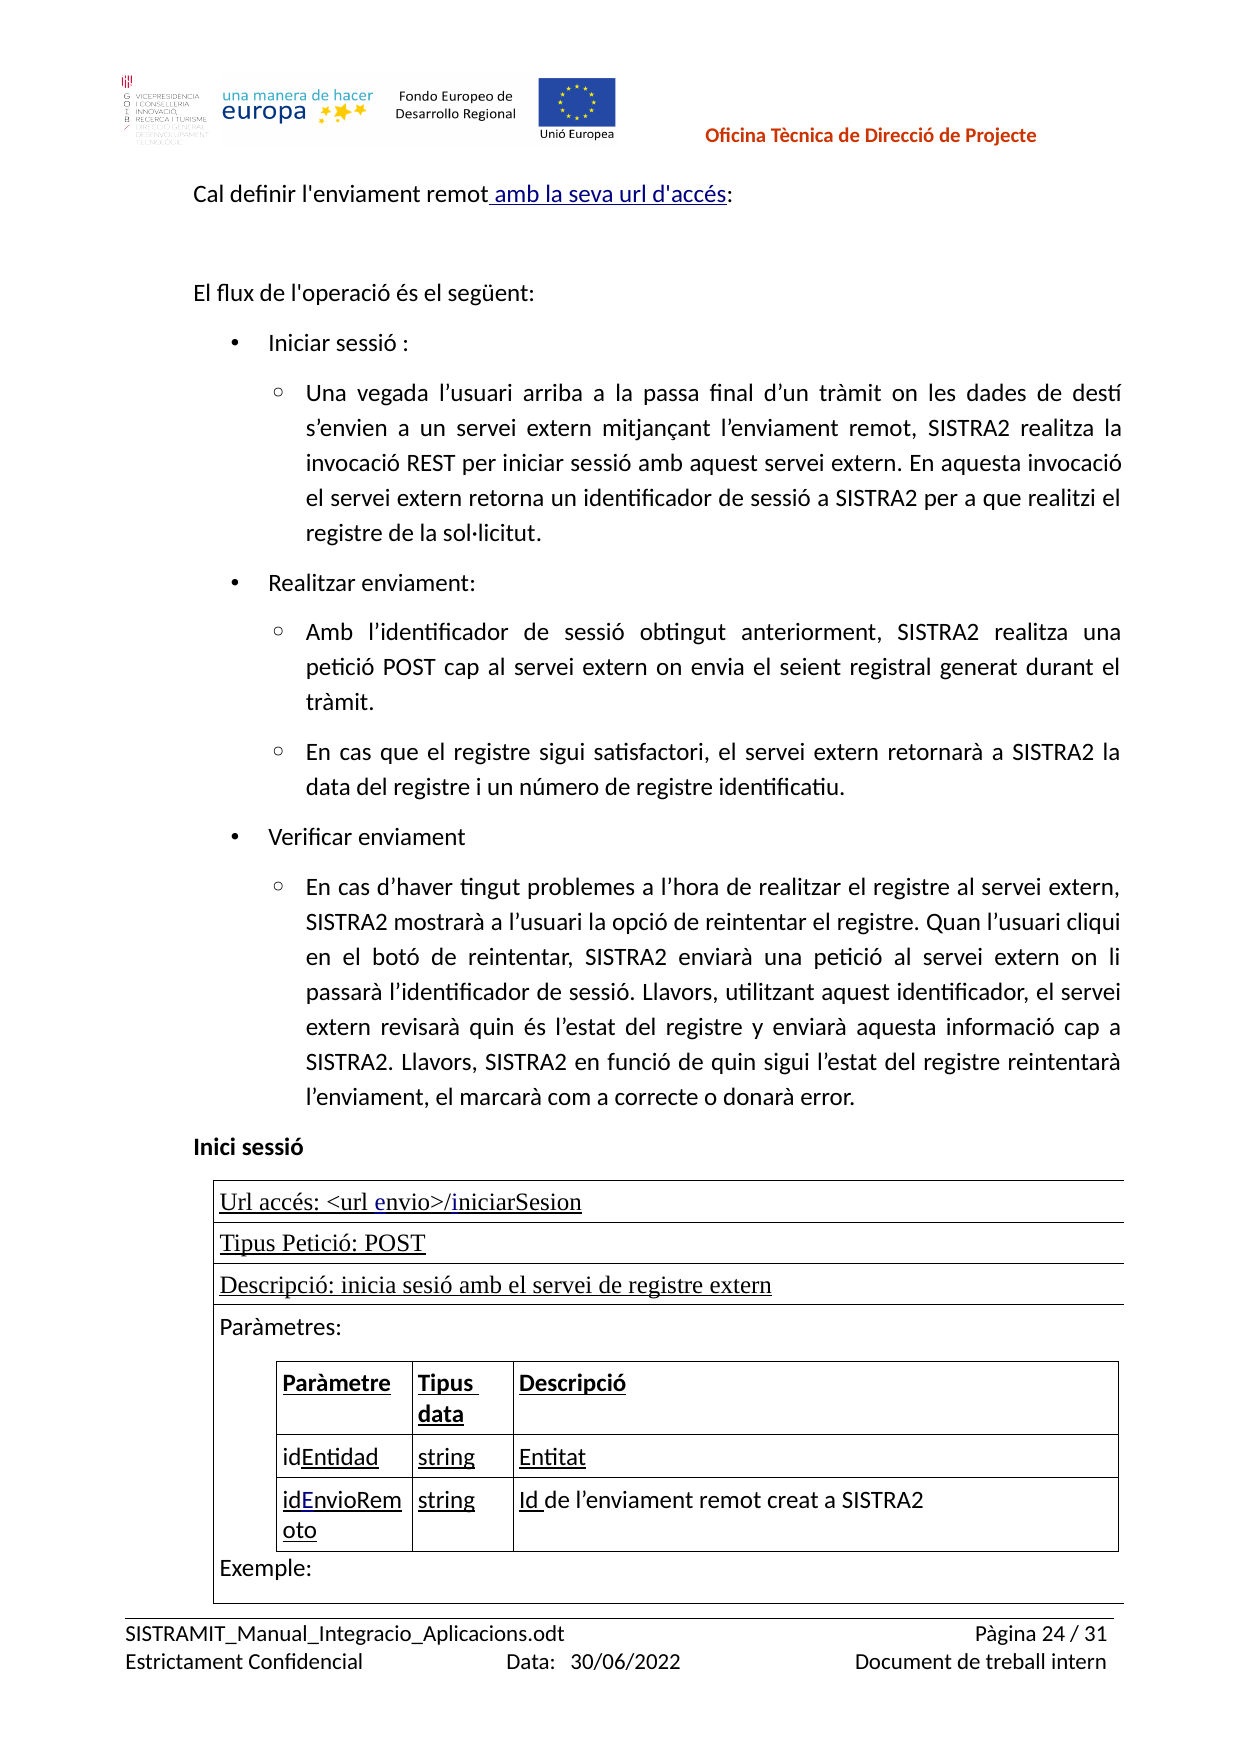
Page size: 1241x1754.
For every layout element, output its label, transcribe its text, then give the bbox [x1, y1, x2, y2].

list En cas que el registre sigui satisfactori, el servei extern retornarà a SISTRA2 la data del registre i un número de registre identificatiu. [268, 736, 1122, 802]
table_cell Paràmetres: Exemple: [214, 1305, 1124, 1603]
table_cell idEntidad [277, 1435, 412, 1477]
text Inici sessió [118, 1131, 1122, 1161]
table_header Paràmetre [277, 1362, 412, 1434]
table_cell string [413, 1478, 513, 1551]
list Realitzar enviament: [231, 567, 1122, 597]
list Una vegada l’usuari arriba a la passa final d’un tràmit on les dades de destí s’envien a un servei extern mitjançant l’enviament remot, SISTRA2 realitza la invocació REST per iniciar sessió amb aquest servei extern. En aquesta invocació el servei extern retorna un identificador de sessió a SISTRA2 per a que realitzi el registre de la sol·licitut. [268, 377, 1122, 547]
table_cell Id de l’enviament remot creat a SISTRA2 [514, 1478, 1118, 1551]
table_cell Entitat [514, 1435, 1118, 1477]
table_header Url accés: <url envio>/iniciarSesion [214, 1181, 1124, 1222]
list En cas d’haver tingut problemes a l’hora de realitzar el registre al servei extern, SISTRA2 mostrarà a l’usuari la opció de reintentar el registre. Quan l’usuari cliqui en el botó de reintentar, SISTRA2 enviarà una petició al servei extern on li passarà l’identificador de sessió. Llavors, utilitzant aquest identificador, el servei extern revisarà quin és l’estat del registre y enviarà aquesta informació cap a SISTRA2. Llavors, SISTRA2 en funció de quin sigui l’estat del registre reintentarà l’enviament, el marcarà com a correcte o donarà error. [268, 871, 1122, 1111]
picture [118, 73, 213, 147]
text El flux de l'operació és el següent: [193, 277, 1122, 308]
list Amb l’identificador de sessió obtingut anteriorment, SISTRA2 realitza una petició POST cap al servei extern on envia el seient registral generat durant el tràmit. [268, 616, 1122, 717]
table_cell string [413, 1435, 513, 1477]
table_cell idEnvioRemoto [277, 1478, 412, 1551]
table_header Tipus data [413, 1362, 513, 1434]
table_header Descripció [514, 1362, 1118, 1434]
table_cell Tipus Petició: POST [214, 1223, 1124, 1263]
text Cal definir l'enviament remot amb la seva url d'accés: [193, 178, 1122, 208]
picture [219, 73, 621, 147]
list Iniciar sessió : [231, 327, 1122, 358]
list Verificar enviament [231, 821, 1122, 852]
table_cell Descripció: inicia sesió amb el servei de registre extern [214, 1264, 1124, 1304]
